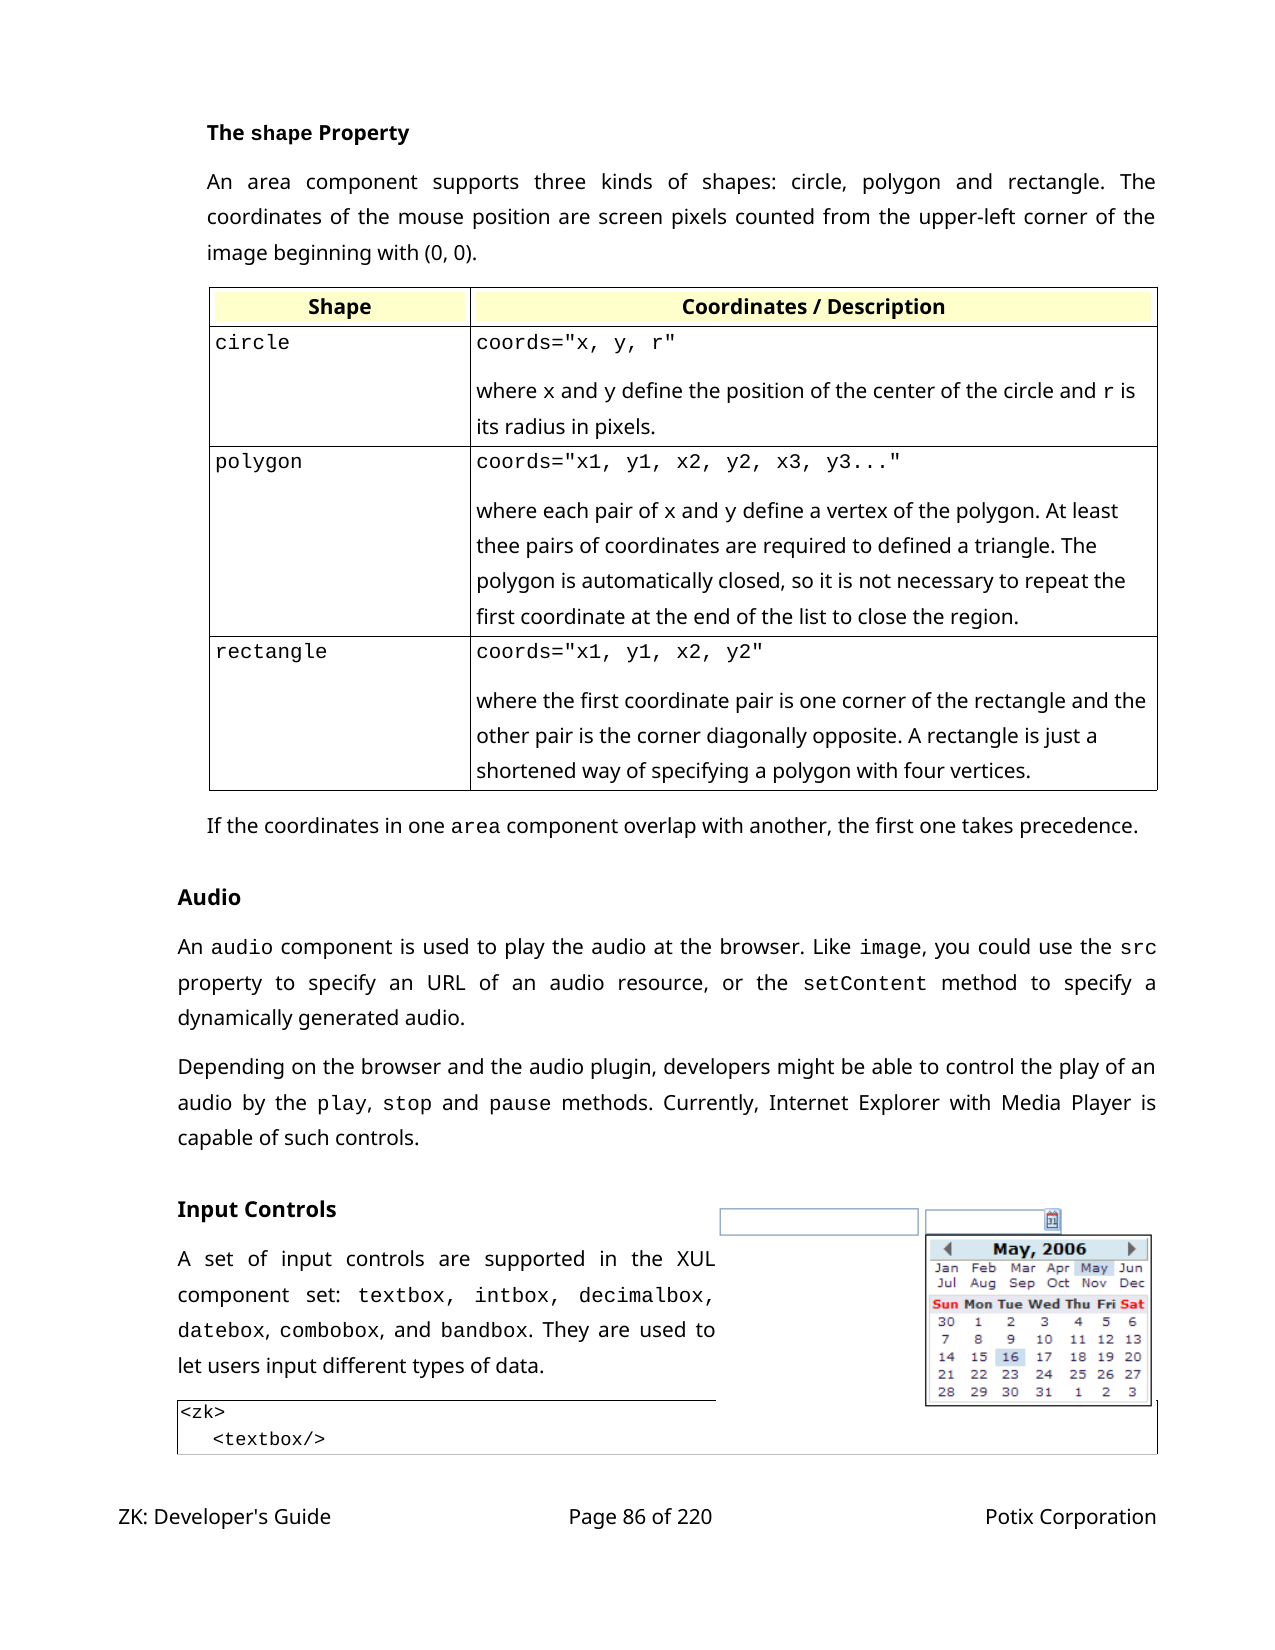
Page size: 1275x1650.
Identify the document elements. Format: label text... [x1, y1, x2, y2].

table_cell coords="x, y, r" where x and y define the position of the center of the circle and r is its radius in pixels. [471, 327, 1157, 446]
subtitle The shape Property [207, 118, 1157, 147]
table_header Shape [210, 288, 470, 326]
table_cell coords="x1, y1, x2, y2, x3, y3..." where each pair of x and y define a vertex of the polygon. At least thee pairs of coordinates are required to defined a triangle. The polygon is automatically closed, so it is not necessary to repeat the first coordinate at the end of the list to close the region. [471, 447, 1157, 636]
text If the coordinates in one area component overlap with another, the first one takes precedence. [207, 811, 1157, 839]
table_cell coords="x1, y1, x2, y2" where the first coordinate pair is one corner of the rectangle and the other pair is the corner diagonally opposite. A rectangle is just a shortened way of specifying a polygon with four vertices. [471, 637, 1157, 790]
subtitle Audio [177, 882, 1157, 912]
table_cell rectangle [210, 637, 470, 790]
table_cell polygon [210, 447, 470, 636]
text An audio component is used to play the audio at the browser. Like image, you could use the src property to specify an URL of an audio resource, or the setContent method to specify a dynamically generated audio. [177, 932, 1157, 1032]
text <textbox/> [178, 1427, 1157, 1454]
subtitle Input Controls [177, 1194, 1157, 1224]
table_cell circle [210, 327, 470, 446]
text <zk> [178, 1401, 1157, 1424]
text An area component supports three kinds of shapes: circle, polygon and rectangle. The coordinates of the mouse position are screen pixels counted from the upper-left corner of the image beginning with (0, 0). [207, 167, 1157, 266]
table_header Coordinates / Description [471, 288, 1157, 326]
text Depending on the browser and the audio plugin, developers might be able to control the play of an audio by the play, stop and pause methods. Currently, Internet Explorer with Media Player is capable of such controls. [177, 1052, 1157, 1151]
picture [716, 1202, 1157, 1409]
text A set of input controls are supported in the XUL component set: textbox, intbox, decimalbox, datebox, combobox, and bandbox. They are used to let users input different types of data. [177, 1244, 716, 1379]
